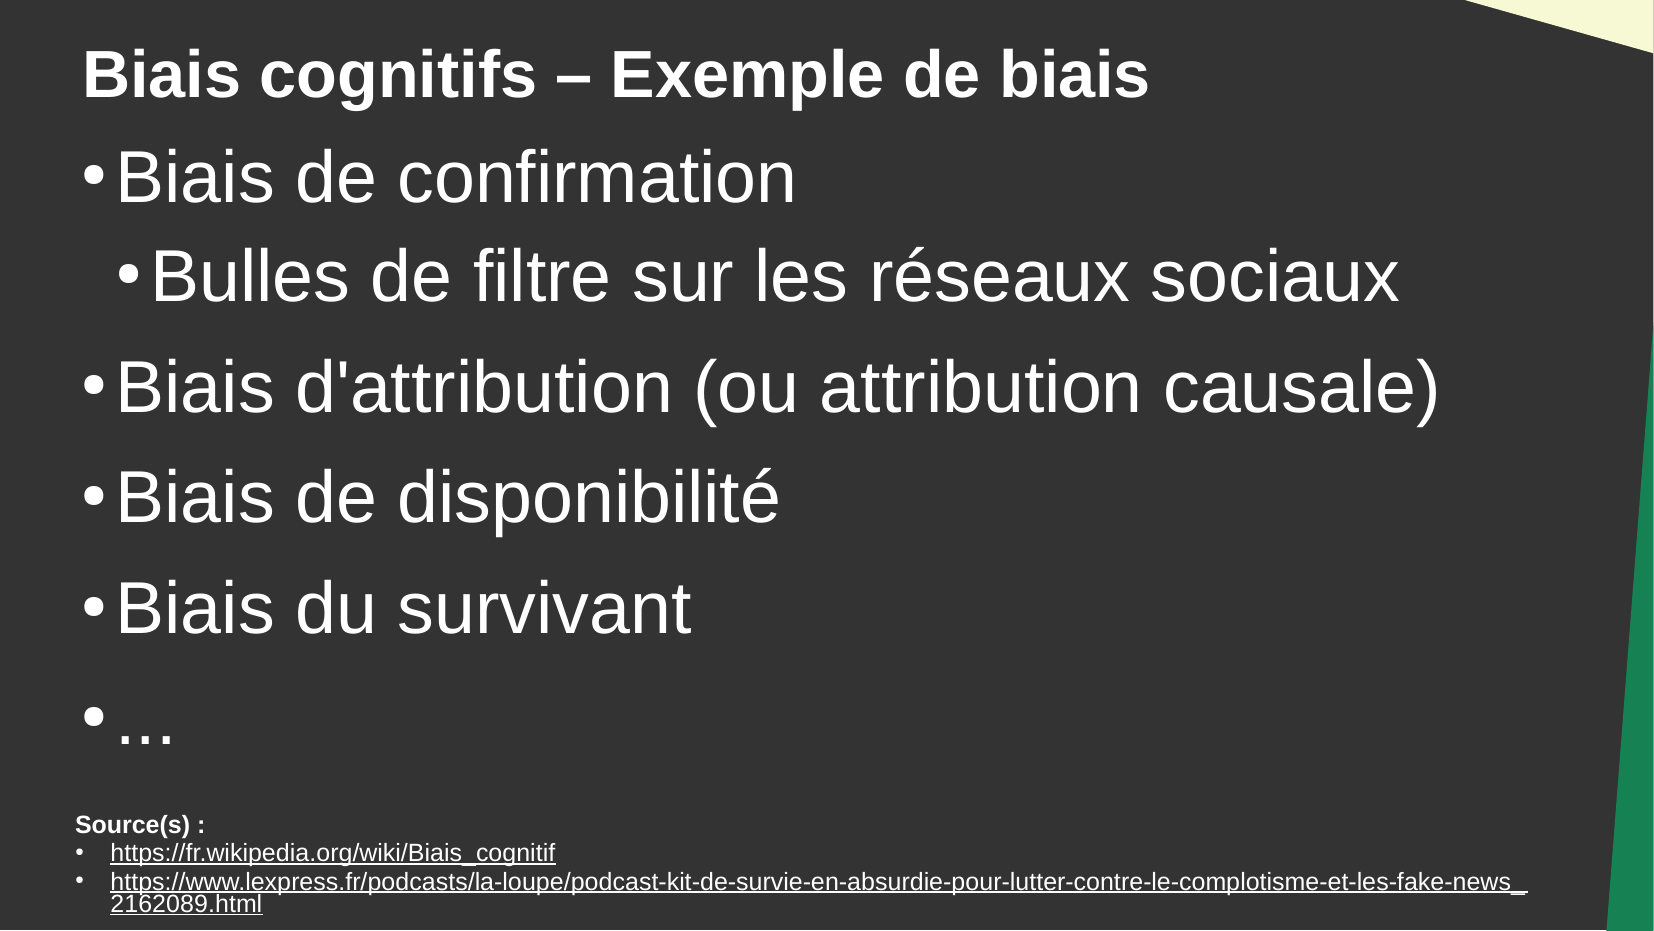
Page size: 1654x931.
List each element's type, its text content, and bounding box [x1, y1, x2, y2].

text_box [1606, 316, 1654, 931]
list Biais de confirmation Bulles de filtre sur les réseaux sociaux Biais d'attribution (ou attribution causale) Biais de disponibilité Biais du survivant ... [80, 135, 1560, 762]
text_box [1464, 0, 1654, 54]
text_box Source(s) : https://fr.wikipedia.org/wiki/Biais_cognitif https://www.lexpress.fr/podcasts/la-loupe/podcast-kit-de-survie-en-absurdie-pour-lutter-contre-le-complotisme-et-les-fake-news_2162089.html [60, 803, 1546, 931]
title Biais cognitifs – Exemple de biais [82, 37, 1571, 122]
